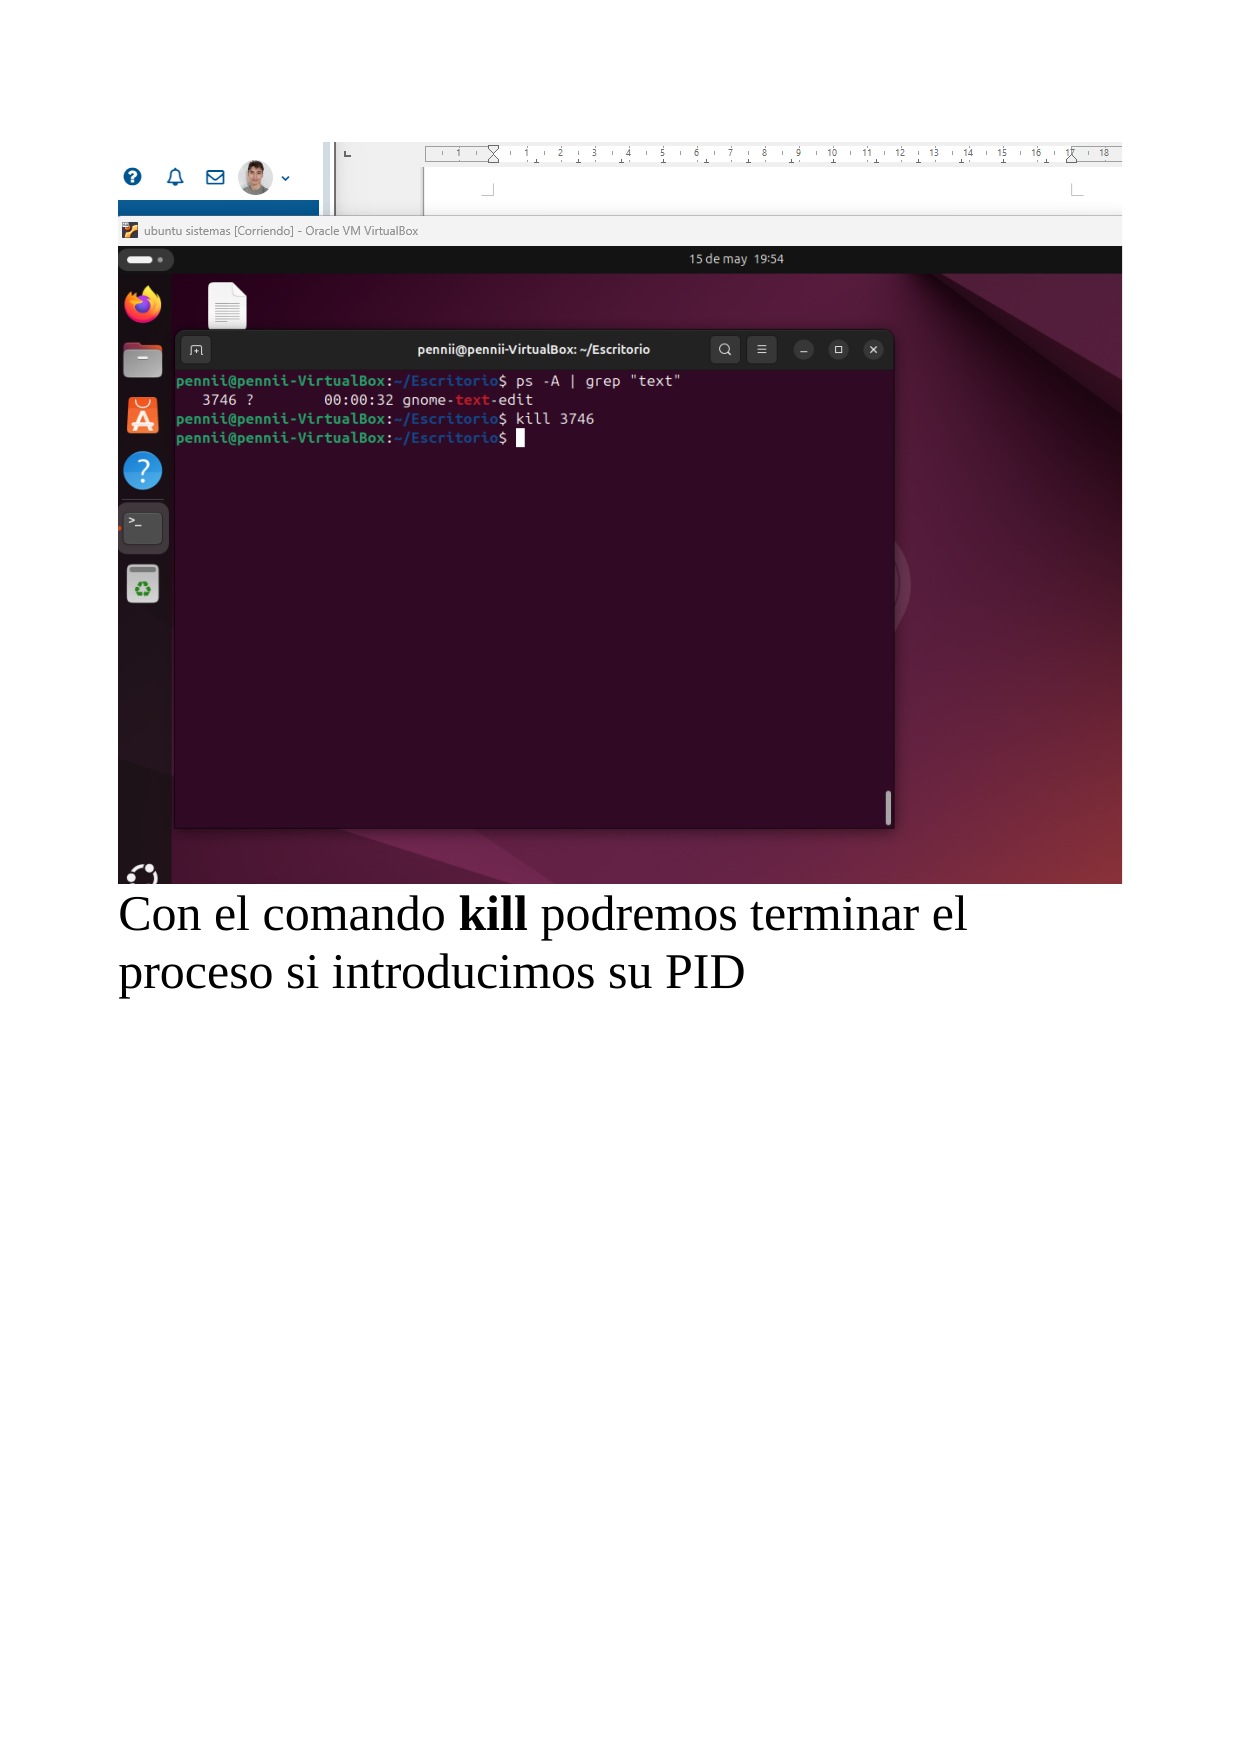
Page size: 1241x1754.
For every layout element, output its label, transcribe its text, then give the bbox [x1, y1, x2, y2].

text Con el comando kill podremos terminar el proceso si introducimos su PID [118, 884, 1122, 999]
picture [118, 142, 1123, 884]
text [118, 118, 1122, 142]
